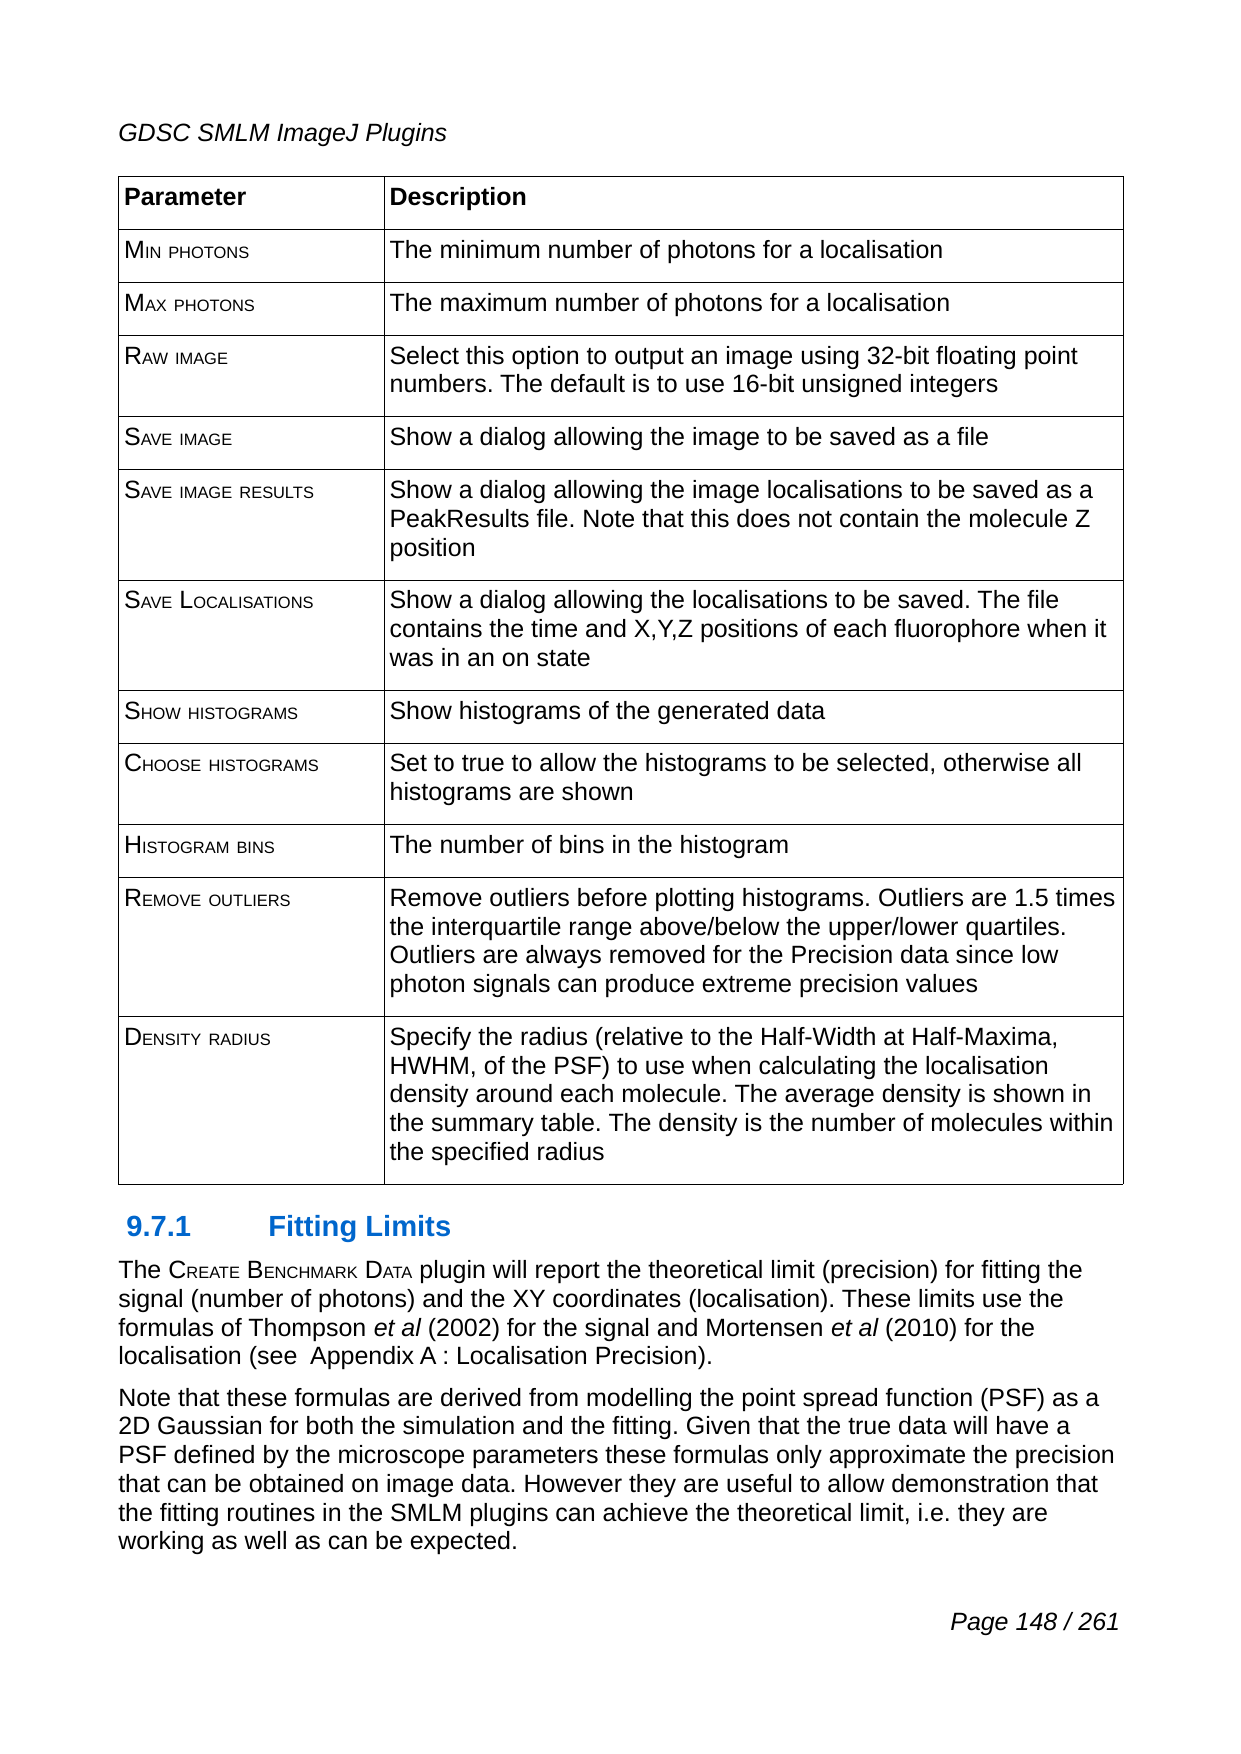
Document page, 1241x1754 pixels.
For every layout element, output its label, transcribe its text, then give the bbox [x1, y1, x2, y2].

table_header Description [385, 177, 1123, 229]
table_cell Save image results [119, 470, 384, 579]
table_cell Remove outliers [119, 878, 384, 1016]
table_cell Show histograms of the generated data [385, 691, 1123, 743]
table_cell Show a dialog allowing the image to be saved as a file [385, 417, 1123, 469]
table_cell Show a dialog allowing the localisations to be saved. The file contains the time and X,Y,Z positions of each fluorophore when it was in an on state [385, 581, 1123, 690]
table_header Parameter [119, 177, 384, 229]
table_cell Remove outliers before plotting histograms. Outliers are 1.5 times the interquartile range above/below the upper/lower quartiles. Outliers are always removed for the Precision data since low photon signals can produce extreme precision values [385, 878, 1123, 1016]
table_cell The maximum number of photons for a localisation [385, 283, 1123, 335]
subtitle Fitting Limits [118, 1209, 1122, 1242]
table_cell Select this option to output an image using 32-bit floating point numbers. The default is to use 16-bit unsigned integers [385, 336, 1123, 416]
table_cell Show a dialog allowing the image localisations to be saved as a PeakResults file. Note that this does not contain the molecule Z position [385, 470, 1123, 579]
table_cell Raw image [119, 336, 384, 416]
table_cell Histogram bins [119, 825, 384, 877]
text The Create Benchmark Data plugin will report the theoretical limit (precision) for fitting the signal (number of photons) and the XY coordinates (localisation). These limits use the formulas of Thompson et al (2002) for the signal and Mortensen et al (2010) for the localisation (see Appendix A : Localisation Precision). [118, 1255, 1122, 1370]
table_cell Max photons [119, 283, 384, 335]
table_cell Specify the radius (relative to the Half-Width at Half-Maxima, HWHM, of the PSF) to use when calculating the localisation density around each molecule. The average density is shown in the summary table. The density is the number of molecules within the specified radius [385, 1017, 1123, 1184]
table_cell Density radius [119, 1017, 384, 1184]
table_cell Show histograms [119, 691, 384, 743]
table_cell The minimum number of photons for a localisation [385, 230, 1123, 282]
table_cell Set to true to allow the histograms to be selected, otherwise all histograms are shown [385, 744, 1123, 824]
table_cell Save image [119, 417, 384, 469]
table_cell Choose histograms [119, 744, 384, 824]
table_cell Save Localisations [119, 581, 384, 690]
text Note that these formulas are derived from modelling the point spread function (PSF) as a 2D Gaussian for both the simulation and the fitting. Given that the true data will have a PSF defined by the microscope parameters these formulas only approximate the precision that can be obtained on image data. However they are useful to allow demonstration that the fitting routines in the SMLM plugins can achieve the theoretical limit, i.e. they are working as well as can be expected. [118, 1382, 1122, 1555]
table_cell Min photons [119, 230, 384, 282]
table_cell The number of bins in the histogram [385, 825, 1123, 877]
